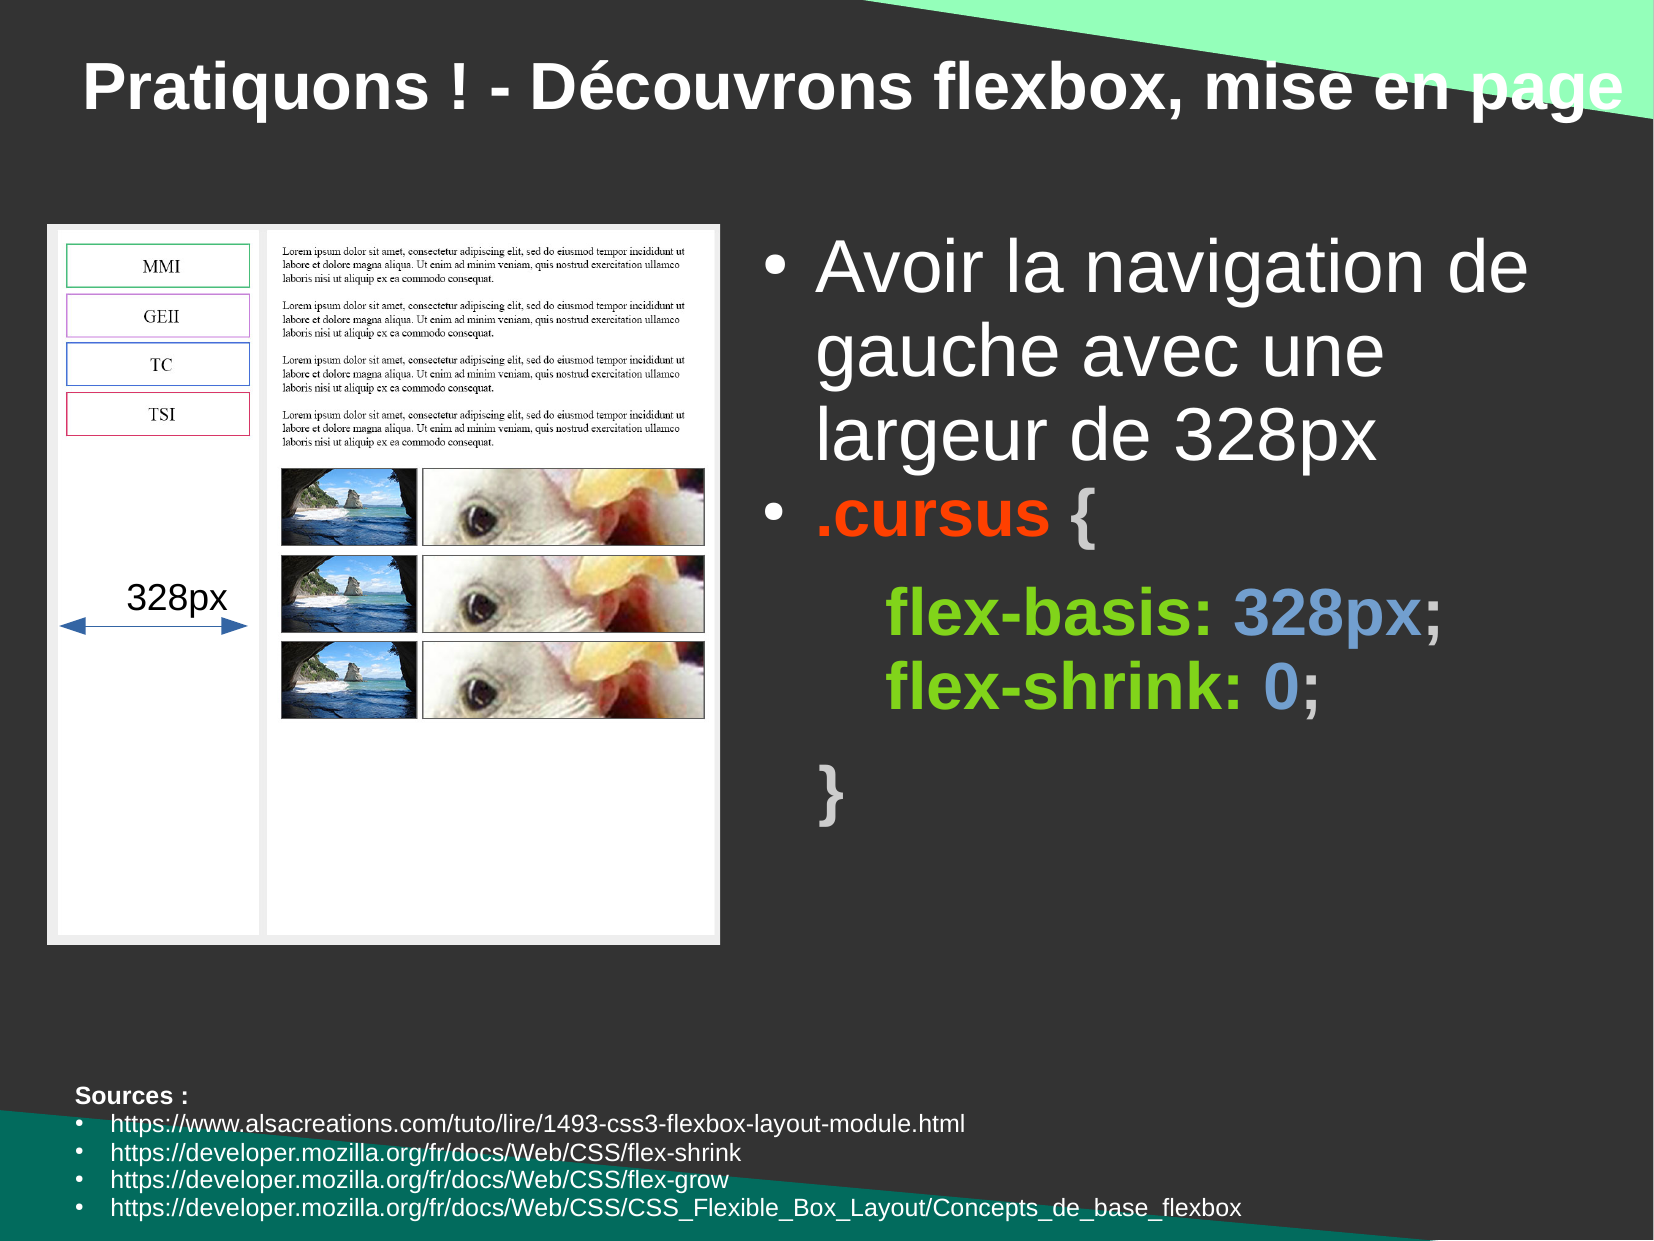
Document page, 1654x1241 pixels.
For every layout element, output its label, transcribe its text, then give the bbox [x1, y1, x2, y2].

text_box [862, 0, 1654, 120]
text_box 328px [106, 569, 249, 626]
picture [47, 224, 721, 945]
title Pratiquons ! - Découvrons flexbox, mise en page [82, 49, 1630, 142]
text_box Sources : https://www.alsacreations.com/tuto/lire/1493-css3-flexbox-layout-module.html https://developer.mozilla.org/fr/docs/Web/CSS/flex-shrink https://developer.mozilla.org/fr/docs/Web/CSS/flex-grow https://developer.mozilla.org/fr/docs/Web/CSS/CSS_Flexible_Box_Layout/Concepts_de_base_flexbox [60, 1074, 1546, 1241]
list Avoir la navigation de gauche avec une largeur de 328px .cursus { flex-basis: 328px; flex-shrink: 0; } [744, 224, 1619, 1016]
